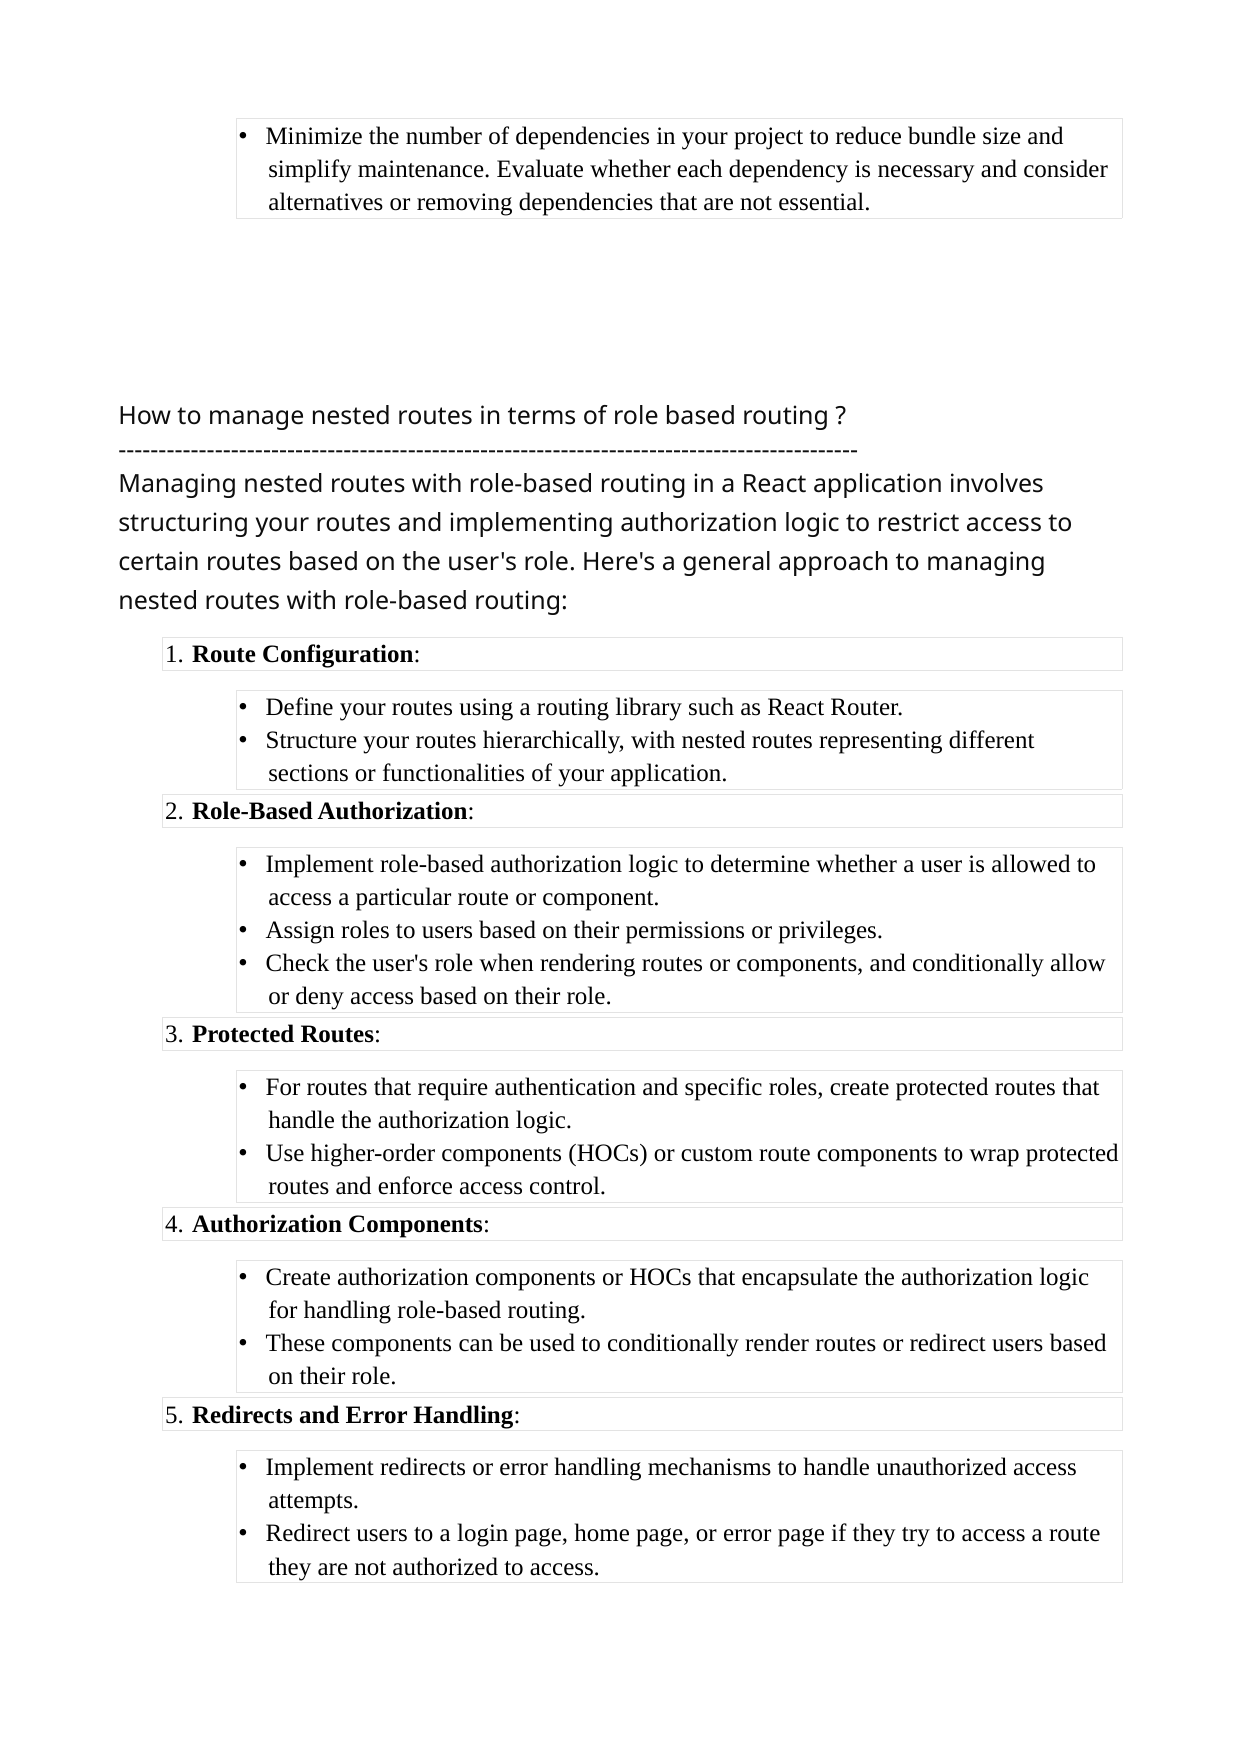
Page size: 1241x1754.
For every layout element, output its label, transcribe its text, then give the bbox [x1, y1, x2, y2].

list Structure your routes hierarchically, with nested routes representing different sections or functionalities of your application. [237, 722, 1122, 789]
list Create authorization components or HOCs that encapsulate the authorization logic for handling role-based routing. [237, 1261, 1122, 1324]
text How to manage nested routes in terms of role based routing ? [118, 397, 1122, 431]
list Redirects and Error Handling: [163, 1398, 1122, 1430]
list Redirect users to a login page, home page, or error page if they try to access a route they are not authorized to access. [237, 1516, 1122, 1582]
list Check the user's role when rendering routes or components, and conditionally allow or deny access based on their role. [237, 946, 1122, 1012]
list Define your routes using a routing library such as React Router. [237, 691, 1122, 721]
text Managing nested routes with role-based routing in a React application involves structuring your routes and implementing authorization logic to restrict access to certain routes based on the user's role. Here's a general approach to managing nested routes with role-based routing: [118, 465, 1122, 617]
list For routes that require authentication and specific roles, create protected routes that handle the authorization logic. [237, 1071, 1122, 1134]
list Minimize the number of dependencies in your project to reduce bundle size and simplify maintenance. Evaluate whether each dependency is necessary and consider alternatives or removing dependencies that are not essential. [237, 119, 1122, 218]
list Role-Based Authorization: [163, 795, 1122, 827]
list Use higher-order components (HOCs) or custom route components to wrap protected routes and enforce access control. [237, 1136, 1122, 1202]
list Protected Routes: [163, 1018, 1122, 1050]
text ­ [118, 237, 1122, 271]
list Assign roles to users based on their permissions or privileges. [237, 913, 1122, 944]
list Authorization Components: [163, 1208, 1122, 1240]
list Route Configuration: [163, 638, 1122, 670]
list Implement redirects or error handling mechanisms to handle unauthorized access attempts. [237, 1451, 1122, 1514]
list These components can be used to conditionally render routes or redirect users based on their role. [237, 1326, 1122, 1392]
list Implement role-based authorization logic to determine whether a user is allowed to access a particular route or component. [237, 848, 1122, 911]
text -------------------------------------------------------------------------------------------- [118, 431, 1122, 465]
